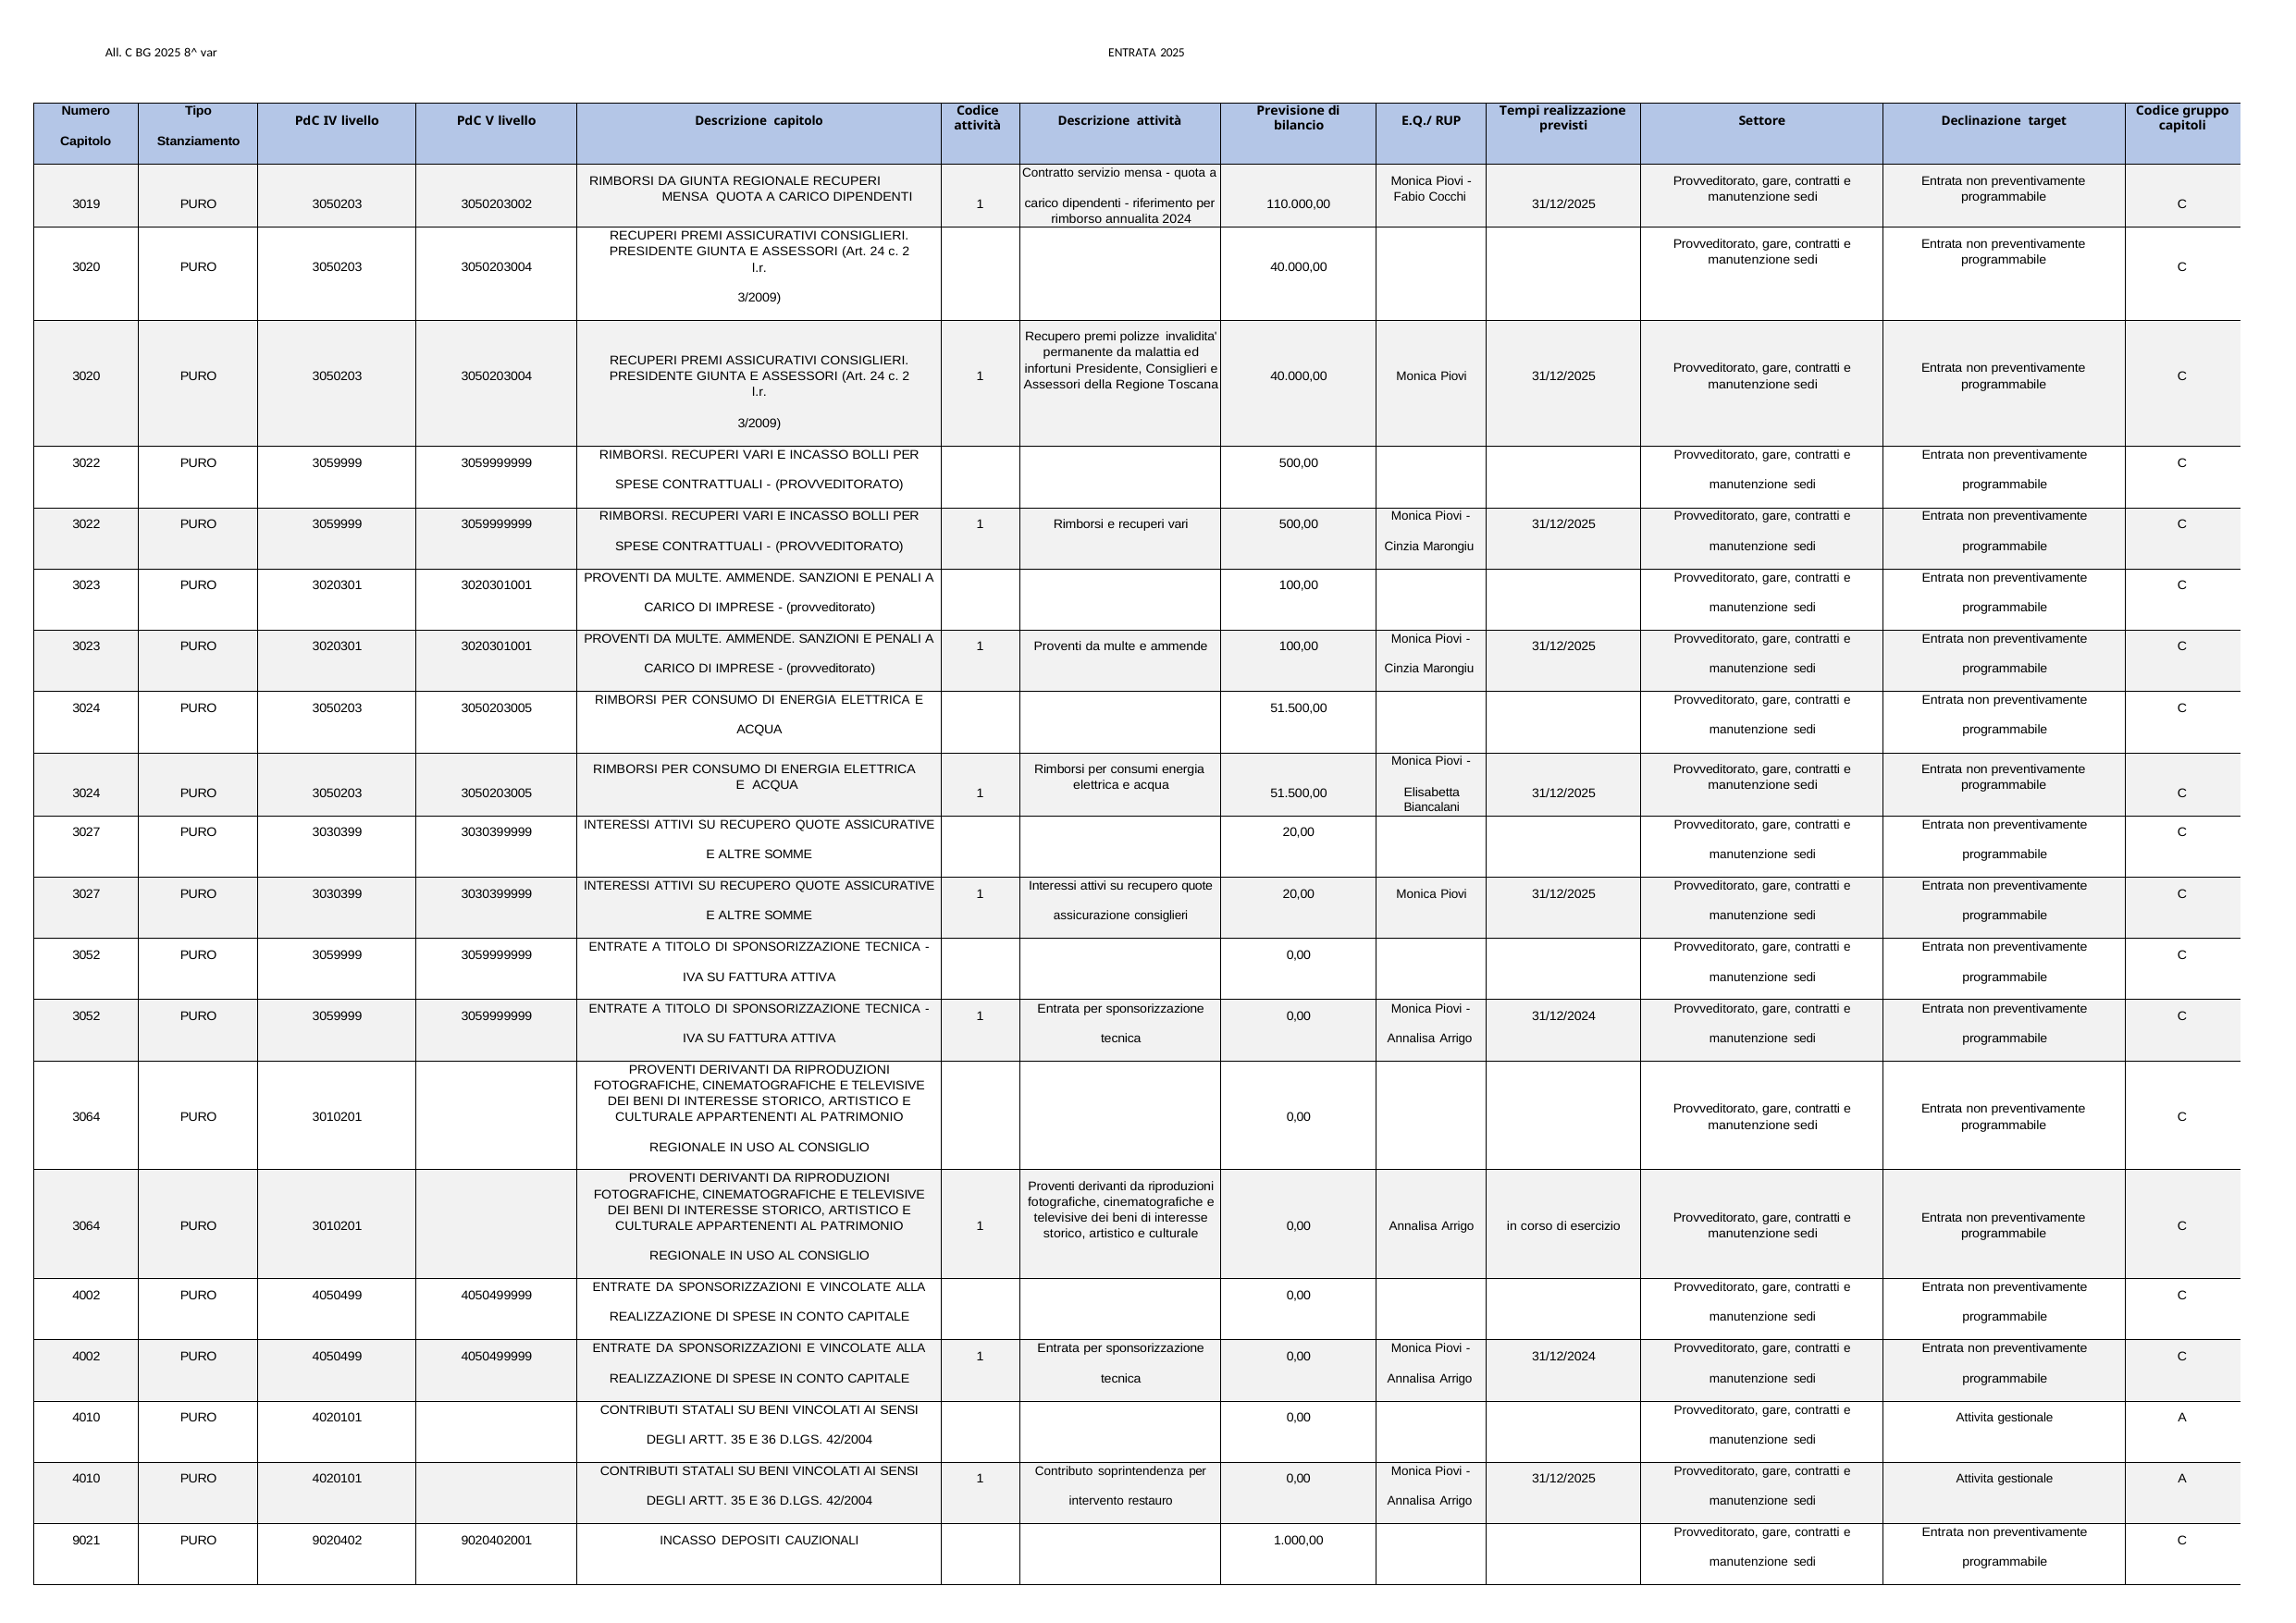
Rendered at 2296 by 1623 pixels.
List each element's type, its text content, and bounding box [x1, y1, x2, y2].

table_cell C [2126, 1524, 2240, 1584]
table_cell 3010201 [258, 1170, 415, 1278]
table_cell [1376, 817, 1486, 877]
table_cell Provveditorato, gare, contratti e manutenzione sedi [1641, 1170, 1882, 1278]
table_cell Provveditorato, gare, contratti e manutenzione sedi [1641, 631, 1882, 691]
table_cell [1487, 1062, 1640, 1169]
table_cell Provveditorato, gare, contratti e manutenzione sedi [1641, 1279, 1882, 1339]
table_cell Provveditorato, gare, contratti e manutenzione sedi [1641, 570, 1882, 630]
table_cell PURO [139, 227, 257, 320]
table_cell 3020301 [258, 631, 415, 691]
table_cell 3052 [34, 939, 138, 999]
table_cell Provveditorato, gare, contratti e manutenzione sedi [1641, 509, 1882, 569]
table_cell 31/12/2025 [1487, 509, 1640, 569]
table_cell PURO [139, 754, 257, 816]
table_cell [942, 227, 1019, 320]
table_header PdC IV livello [258, 104, 415, 164]
table_cell Provveditorato, gare, contratti e manutenzione sedi [1641, 447, 1882, 507]
table_cell 3059999999 [416, 509, 576, 569]
table_cell in corso di esercizio [1487, 1170, 1640, 1278]
table_cell Entrata non preventivamente programmabile [1883, 1340, 2125, 1400]
table_cell 3059999999 [416, 447, 576, 507]
table_cell 4050499999 [416, 1340, 576, 1400]
table_cell C [2126, 939, 2240, 999]
table_cell Rimborsi e recuperi vari [1020, 509, 1220, 569]
table_cell 31/12/2024 [1487, 1000, 1640, 1061]
table_cell Recupero premi polizze invalidita' permanente da malattia ed infortuni Presidente, Consiglieri e Assessori della Regione Toscana [1020, 321, 1220, 446]
table_cell 4010 [34, 1463, 138, 1523]
table_cell Monica Piovi - Elisabetta Biancalani [1376, 754, 1486, 816]
table_cell RIMBORSI. RECUPERI VARI E INCASSO BOLLI PER SPESE CONTRATTUALI - (PROVVEDITORATO) [577, 447, 941, 507]
table_header PdC V livello [416, 104, 576, 164]
table_cell 9020402001 [416, 1524, 576, 1584]
table_cell 3010201 [258, 1062, 415, 1169]
table_cell 3050203 [258, 227, 415, 320]
table_cell 3050203004 [416, 227, 576, 320]
table_header Descrizione attività [1020, 104, 1220, 164]
table_cell 1 [942, 631, 1019, 691]
table_cell RECUPERI PREMI ASSICURATIVI CONSIGLIERI. PRESIDENTE GIUNTA E ASSESSORI (Art. 24 c. 2 l.r. 3/2009) [577, 321, 941, 446]
table_cell [1020, 939, 1220, 999]
table_cell 3050203 [258, 165, 415, 227]
table_cell 0,00 [1221, 1463, 1376, 1523]
table_cell Monica Piovi - Annalisa Arrigo [1376, 1463, 1486, 1523]
table_cell 1 [942, 1463, 1019, 1523]
table_cell C [2126, 447, 2240, 507]
table_cell [1487, 1279, 1640, 1339]
table_cell PURO [139, 1340, 257, 1400]
table_cell A [2126, 1463, 2240, 1523]
table_cell 1 [942, 509, 1019, 569]
table_cell [1487, 692, 1640, 752]
table_cell [942, 1062, 1019, 1169]
table_cell [1487, 570, 1640, 630]
table_cell Monica Piovi [1376, 321, 1486, 446]
table_cell Entrata non preventivamente programmabile [1883, 1524, 2125, 1584]
table_cell Entrata non preventivamente programmabile [1883, 939, 2125, 999]
table_cell [1376, 1279, 1486, 1339]
table_cell PURO [139, 1000, 257, 1061]
table_cell 3023 [34, 570, 138, 630]
table_cell [1376, 227, 1486, 320]
table_cell Entrata non preventivamente programmabile [1883, 692, 2125, 752]
table_cell 3050203004 [416, 321, 576, 446]
table_cell [1487, 939, 1640, 999]
table_cell 3030399 [258, 878, 415, 938]
table_cell [1376, 447, 1486, 507]
table_cell Attivita gestionale [1883, 1463, 2125, 1523]
table_cell Monica Piovi - Annalisa Arrigo [1376, 1340, 1486, 1400]
table_cell 3050203002 [416, 165, 576, 227]
table_cell [1376, 692, 1486, 752]
table_header Tempi realizzazione previsti [1487, 104, 1640, 164]
table_cell 500,00 [1221, 447, 1376, 507]
table_cell [1020, 692, 1220, 752]
table_cell 4050499 [258, 1340, 415, 1400]
table_cell 100,00 [1221, 631, 1376, 691]
table_cell PURO [139, 1524, 257, 1584]
table_cell 0,00 [1221, 1062, 1376, 1169]
table_header Codice attività [942, 104, 1019, 164]
table_cell Entrata non preventivamente programmabile [1883, 321, 2125, 446]
table_cell PURO [139, 1463, 257, 1523]
table_cell 3059999 [258, 447, 415, 507]
table_cell 3050203005 [416, 692, 576, 752]
table_cell ENTRATE A TITOLO DI SPONSORIZZAZIONE TECNICA - IVA SU FATTURA ATTIVA [577, 939, 941, 999]
table_header Declinazione target [1883, 104, 2125, 164]
table_cell 3059999 [258, 939, 415, 999]
table_cell 31/12/2025 [1487, 878, 1640, 938]
table_cell PROVENTI DA MULTE. AMMENDE. SANZIONI E PENALI A CARICO DI IMPRESE - (provveditorato) [577, 631, 941, 691]
table_cell Provveditorato, gare, contratti e manutenzione sedi [1641, 1000, 1882, 1061]
table_cell [416, 1463, 576, 1523]
table_cell PURO [139, 1279, 257, 1339]
table_cell RIMBORSI PER CONSUMO DI ENERGIA ELETTRICA E ACQUA [577, 754, 941, 816]
table_cell ENTRATE DA SPONSORIZZAZIONI E VINCOLATE ALLA REALIZZAZIONE DI SPESE IN CONTO CAPITALE [577, 1340, 941, 1400]
table_cell Entrata non preventivamente programmabile [1883, 1279, 2125, 1339]
table_cell PURO [139, 692, 257, 752]
table_cell 3020301001 [416, 631, 576, 691]
table_cell 20,00 [1221, 817, 1376, 877]
table_cell 3019 [34, 165, 138, 227]
table_cell 3059999999 [416, 1000, 576, 1061]
table_cell 1 [942, 321, 1019, 446]
table_cell 100,00 [1221, 570, 1376, 630]
table_cell Entrata non preventivamente programmabile [1883, 227, 2125, 320]
table_cell 3020 [34, 321, 138, 446]
table_cell [1487, 817, 1640, 877]
table_cell RIMBORSI. RECUPERI VARI E INCASSO BOLLI PER SPESE CONTRATTUALI - (PROVVEDITORATO) [577, 509, 941, 569]
table_cell Entrata non preventivamente programmabile [1883, 817, 2125, 877]
table_cell [1487, 227, 1640, 320]
table_cell [1020, 1402, 1220, 1462]
table_cell Entrata non preventivamente programmabile [1883, 631, 2125, 691]
table_cell [1376, 570, 1486, 630]
table_cell 1.000,00 [1221, 1524, 1376, 1584]
table_header Settore [1641, 104, 1882, 164]
table_cell Monica Piovi - Fabio Cocchi [1376, 165, 1486, 227]
table_cell Attivita gestionale [1883, 1402, 2125, 1462]
table_cell 51.500,00 [1221, 754, 1376, 816]
table_cell 31/12/2025 [1487, 321, 1640, 446]
table_cell Monica Piovi - Annalisa Arrigo [1376, 1000, 1486, 1061]
table_cell PROVENTI DERIVANTI DA RIPRODUZIONI FOTOGRAFICHE, CINEMATOGRAFICHE E TELEVISIVE DEI BENI DI INTERESSE STORICO, ARTISTICO E CULTURALE APPARTENENTI AL PATRIMONIO REGIONALE IN USO AL CONSIGLIO [577, 1170, 941, 1278]
table_header E.Q./ RUP [1376, 104, 1486, 164]
table_cell RIMBORSI DA GIUNTA REGIONALE RECUPERI MENSA QUOTA A CARICO DIPENDENTI [577, 165, 941, 227]
table_cell 3050203 [258, 321, 415, 446]
table_cell Entrata per sponsorizzazione tecnica [1020, 1340, 1220, 1400]
table_cell 4050499999 [416, 1279, 576, 1339]
table_cell Provveditorato, gare, contratti e manutenzione sedi [1641, 878, 1882, 938]
table_cell 3050203 [258, 754, 415, 816]
table_cell 3064 [34, 1170, 138, 1278]
table_header Codice gruppo capitoli [2126, 104, 2240, 164]
table_cell PURO [139, 447, 257, 507]
table_cell 40.000,00 [1221, 321, 1376, 446]
table_cell 3020301001 [416, 570, 576, 630]
table_cell [1020, 1062, 1220, 1169]
table_cell PURO [139, 570, 257, 630]
table_cell 0,00 [1221, 1402, 1376, 1462]
table_cell Contratto servizio mensa - quota a carico dipendenti - riferimento per rimborso annualita 2024 [1020, 165, 1220, 227]
table_cell [1020, 227, 1220, 320]
table_cell C [2126, 817, 2240, 877]
table_cell Entrata non preventivamente programmabile [1883, 754, 2125, 816]
table_cell PURO [139, 631, 257, 691]
table_cell Entrata non preventivamente programmabile [1883, 509, 2125, 569]
table_cell Proventi da multe e ammende [1020, 631, 1220, 691]
table_cell [942, 817, 1019, 877]
table_cell [942, 1279, 1019, 1339]
table_cell Provveditorato, gare, contratti e manutenzione sedi [1641, 1524, 1882, 1584]
table_cell [1487, 1524, 1640, 1584]
table_header Previsione di bilancio [1221, 104, 1376, 164]
table_cell 0,00 [1221, 939, 1376, 999]
table_cell 20,00 [1221, 878, 1376, 938]
table_header Tipo Stanziamento [139, 104, 257, 164]
table_cell Proventi derivanti da riproduzioni fotografiche, cinematografiche e televisive dei beni di interesse storico, artistico e culturale [1020, 1170, 1220, 1278]
table_cell Provveditorato, gare, contratti e manutenzione sedi [1641, 321, 1882, 446]
table_cell Entrata non preventivamente programmabile [1883, 570, 2125, 630]
table_cell Provveditorato, gare, contratti e manutenzione sedi [1641, 817, 1882, 877]
table_cell 4020101 [258, 1402, 415, 1462]
table_cell C [2126, 1340, 2240, 1400]
table_header Descrizione capitolo [577, 104, 941, 164]
table_cell [1487, 1402, 1640, 1462]
table_cell 31/12/2025 [1487, 754, 1640, 816]
table_cell 3023 [34, 631, 138, 691]
table_cell INCASSO DEPOSITI CAUZIONALI [577, 1524, 941, 1584]
table_cell 3024 [34, 692, 138, 752]
table_cell 51.500,00 [1221, 692, 1376, 752]
table_cell C [2126, 509, 2240, 569]
table_cell [1020, 447, 1220, 507]
table_cell C [2126, 692, 2240, 752]
table_cell C [2126, 321, 2240, 446]
table_cell [1376, 939, 1486, 999]
table_cell [942, 1402, 1019, 1462]
table_cell C [2126, 1170, 2240, 1278]
table_cell [1020, 570, 1220, 630]
table_cell C [2126, 878, 2240, 938]
table_cell 9021 [34, 1524, 138, 1584]
table_cell 31/12/2025 [1487, 631, 1640, 691]
table_cell PURO [139, 509, 257, 569]
table_cell PURO [139, 939, 257, 999]
table_cell Entrata non preventivamente programmabile [1883, 1062, 2125, 1169]
table_cell 3020 [34, 227, 138, 320]
table_cell PURO [139, 1062, 257, 1169]
table_cell 3030399 [258, 817, 415, 877]
table_cell ENTRATE DA SPONSORIZZAZIONI E VINCOLATE ALLA REALIZZAZIONE DI SPESE IN CONTO CAPITALE [577, 1279, 941, 1339]
table_cell Provveditorato, gare, contratti e manutenzione sedi [1641, 754, 1882, 816]
table_cell 3059999 [258, 1000, 415, 1061]
table_cell Monica Piovi - Cinzia Marongiu [1376, 631, 1486, 691]
table_cell 31/12/2025 [1487, 1463, 1640, 1523]
table_cell RIMBORSI PER CONSUMO DI ENERGIA ELETTRICA E ACQUA [577, 692, 941, 752]
table_cell 3022 [34, 509, 138, 569]
table_cell C [2126, 1000, 2240, 1061]
table_cell 3022 [34, 447, 138, 507]
table_cell 110.000,00 [1221, 165, 1376, 227]
table_cell [1376, 1062, 1486, 1169]
table_cell 3024 [34, 754, 138, 816]
table_cell Entrata per sponsorizzazione tecnica [1020, 1000, 1220, 1061]
table_cell 3027 [34, 878, 138, 938]
table_cell 4010 [34, 1402, 138, 1462]
table_cell 3050203005 [416, 754, 576, 816]
table_cell 4002 [34, 1340, 138, 1400]
table_cell C [2126, 1279, 2240, 1339]
table_cell Provveditorato, gare, contratti e manutenzione sedi [1641, 165, 1882, 227]
table_cell PURO [139, 165, 257, 227]
table_cell [416, 1062, 576, 1169]
table_cell Provveditorato, gare, contratti e manutenzione sedi [1641, 1402, 1882, 1462]
table_cell 40.000,00 [1221, 227, 1376, 320]
table_cell 0,00 [1221, 1170, 1376, 1278]
table_cell Provveditorato, gare, contratti e manutenzione sedi [1641, 1062, 1882, 1169]
table_cell 0,00 [1221, 1340, 1376, 1400]
table_cell Entrata non preventivamente programmabile [1883, 1000, 2125, 1061]
table_cell [942, 447, 1019, 507]
table_cell Provveditorato, gare, contratti e manutenzione sedi [1641, 692, 1882, 752]
table_cell Interessi attivi su recupero quote assicurazione consiglieri [1020, 878, 1220, 938]
table_cell Rimborsi per consumi energia elettrica e acqua [1020, 754, 1220, 816]
table_cell C [2126, 754, 2240, 816]
table_cell 4050499 [258, 1279, 415, 1339]
table_cell RECUPERI PREMI ASSICURATIVI CONSIGLIERI. PRESIDENTE GIUNTA E ASSESSORI (Art. 24 c. 2 l.r. 3/2009) [577, 227, 941, 320]
table_cell [942, 692, 1019, 752]
table_cell 3027 [34, 817, 138, 877]
table_cell 1 [942, 1000, 1019, 1061]
table_cell 500,00 [1221, 509, 1376, 569]
table_cell 3020301 [258, 570, 415, 630]
table_cell 1 [942, 165, 1019, 227]
table_cell 31/12/2025 [1487, 165, 1640, 227]
table_cell C [2126, 1062, 2240, 1169]
table_cell Provveditorato, gare, contratti e manutenzione sedi [1641, 939, 1882, 999]
table_cell 3030399999 [416, 878, 576, 938]
table_cell INTERESSI ATTIVI SU RECUPERO QUOTE ASSICURATIVE E ALTRE SOMME [577, 817, 941, 877]
table_cell PURO [139, 878, 257, 938]
table_cell Entrata non preventivamente programmabile [1883, 1170, 2125, 1278]
table_cell PROVENTI DERIVANTI DA RIPRODUZIONI FOTOGRAFICHE, CINEMATOGRAFICHE E TELEVISIVE DEI BENI DI INTERESSE STORICO, ARTISTICO E CULTURALE APPARTENENTI AL PATRIMONIO REGIONALE IN USO AL CONSIGLIO [577, 1062, 941, 1169]
table_cell CONTRIBUTI STATALI SU BENI VINCOLATI AI SENSI DEGLI ARTT. 35 E 36 D.LGS. 42/2004 [577, 1402, 941, 1462]
table_cell 9020402 [258, 1524, 415, 1584]
table_cell Entrata non preventivamente programmabile [1883, 878, 2125, 938]
table_cell 1 [942, 1340, 1019, 1400]
table_cell [1487, 447, 1640, 507]
table_cell 31/12/2024 [1487, 1340, 1640, 1400]
table_cell CONTRIBUTI STATALI SU BENI VINCOLATI AI SENSI DEGLI ARTT. 35 E 36 D.LGS. 42/2004 [577, 1463, 941, 1523]
table_cell 3052 [34, 1000, 138, 1061]
table_cell Monica Piovi - Cinzia Marongiu [1376, 509, 1486, 569]
table_cell 3059999 [258, 509, 415, 569]
table_cell 0,00 [1221, 1279, 1376, 1339]
table_cell C [2126, 227, 2240, 320]
table_cell [416, 1402, 576, 1462]
table_cell PURO [139, 817, 257, 877]
table_cell Annalisa Arrigo [1376, 1170, 1486, 1278]
table_cell 0,00 [1221, 1000, 1376, 1061]
table_cell Entrata non preventivamente programmabile [1883, 447, 2125, 507]
table_cell 4020101 [258, 1463, 415, 1523]
table_cell Provveditorato, gare, contratti e manutenzione sedi [1641, 1340, 1882, 1400]
table_cell C [2126, 631, 2240, 691]
table_cell 1 [942, 754, 1019, 816]
table_cell A [2126, 1402, 2240, 1462]
table_cell INTERESSI ATTIVI SU RECUPERO QUOTE ASSICURATIVE E ALTRE SOMME [577, 878, 941, 938]
table_cell 1 [942, 878, 1019, 938]
table_cell 4002 [34, 1279, 138, 1339]
table_cell Contributo soprintendenza per intervento restauro [1020, 1463, 1220, 1523]
table_cell ENTRATE A TITOLO DI SPONSORIZZAZIONE TECNICA - IVA SU FATTURA ATTIVA [577, 1000, 941, 1061]
table_cell [942, 939, 1019, 999]
table_cell 3030399999 [416, 817, 576, 877]
table_cell PURO [139, 321, 257, 446]
table_cell [1376, 1402, 1486, 1462]
table_cell Entrata non preventivamente programmabile [1883, 165, 2125, 227]
table_cell 1 [942, 1170, 1019, 1278]
table_cell 3064 [34, 1062, 138, 1169]
table_cell C [2126, 165, 2240, 227]
table_cell PURO [139, 1402, 257, 1462]
table_cell Provveditorato, gare, contratti e manutenzione sedi [1641, 227, 1882, 320]
table_cell 3050203 [258, 692, 415, 752]
table_cell PURO [139, 1170, 257, 1278]
table_cell [1020, 817, 1220, 877]
table_cell 3059999999 [416, 939, 576, 999]
table_header Numero Capitolo [34, 104, 138, 164]
table_cell [416, 1170, 576, 1278]
table_cell C [2126, 570, 2240, 630]
table_cell [942, 1524, 1019, 1584]
table_cell Monica Piovi [1376, 878, 1486, 938]
table_cell Provveditorato, gare, contratti e manutenzione sedi [1641, 1463, 1882, 1523]
table_cell [1376, 1524, 1486, 1584]
table_cell [942, 570, 1019, 630]
table_cell [1020, 1279, 1220, 1339]
table_cell PROVENTI DA MULTE. AMMENDE. SANZIONI E PENALI A CARICO DI IMPRESE - (provveditorato) [577, 570, 941, 630]
table_cell [1020, 1524, 1220, 1584]
